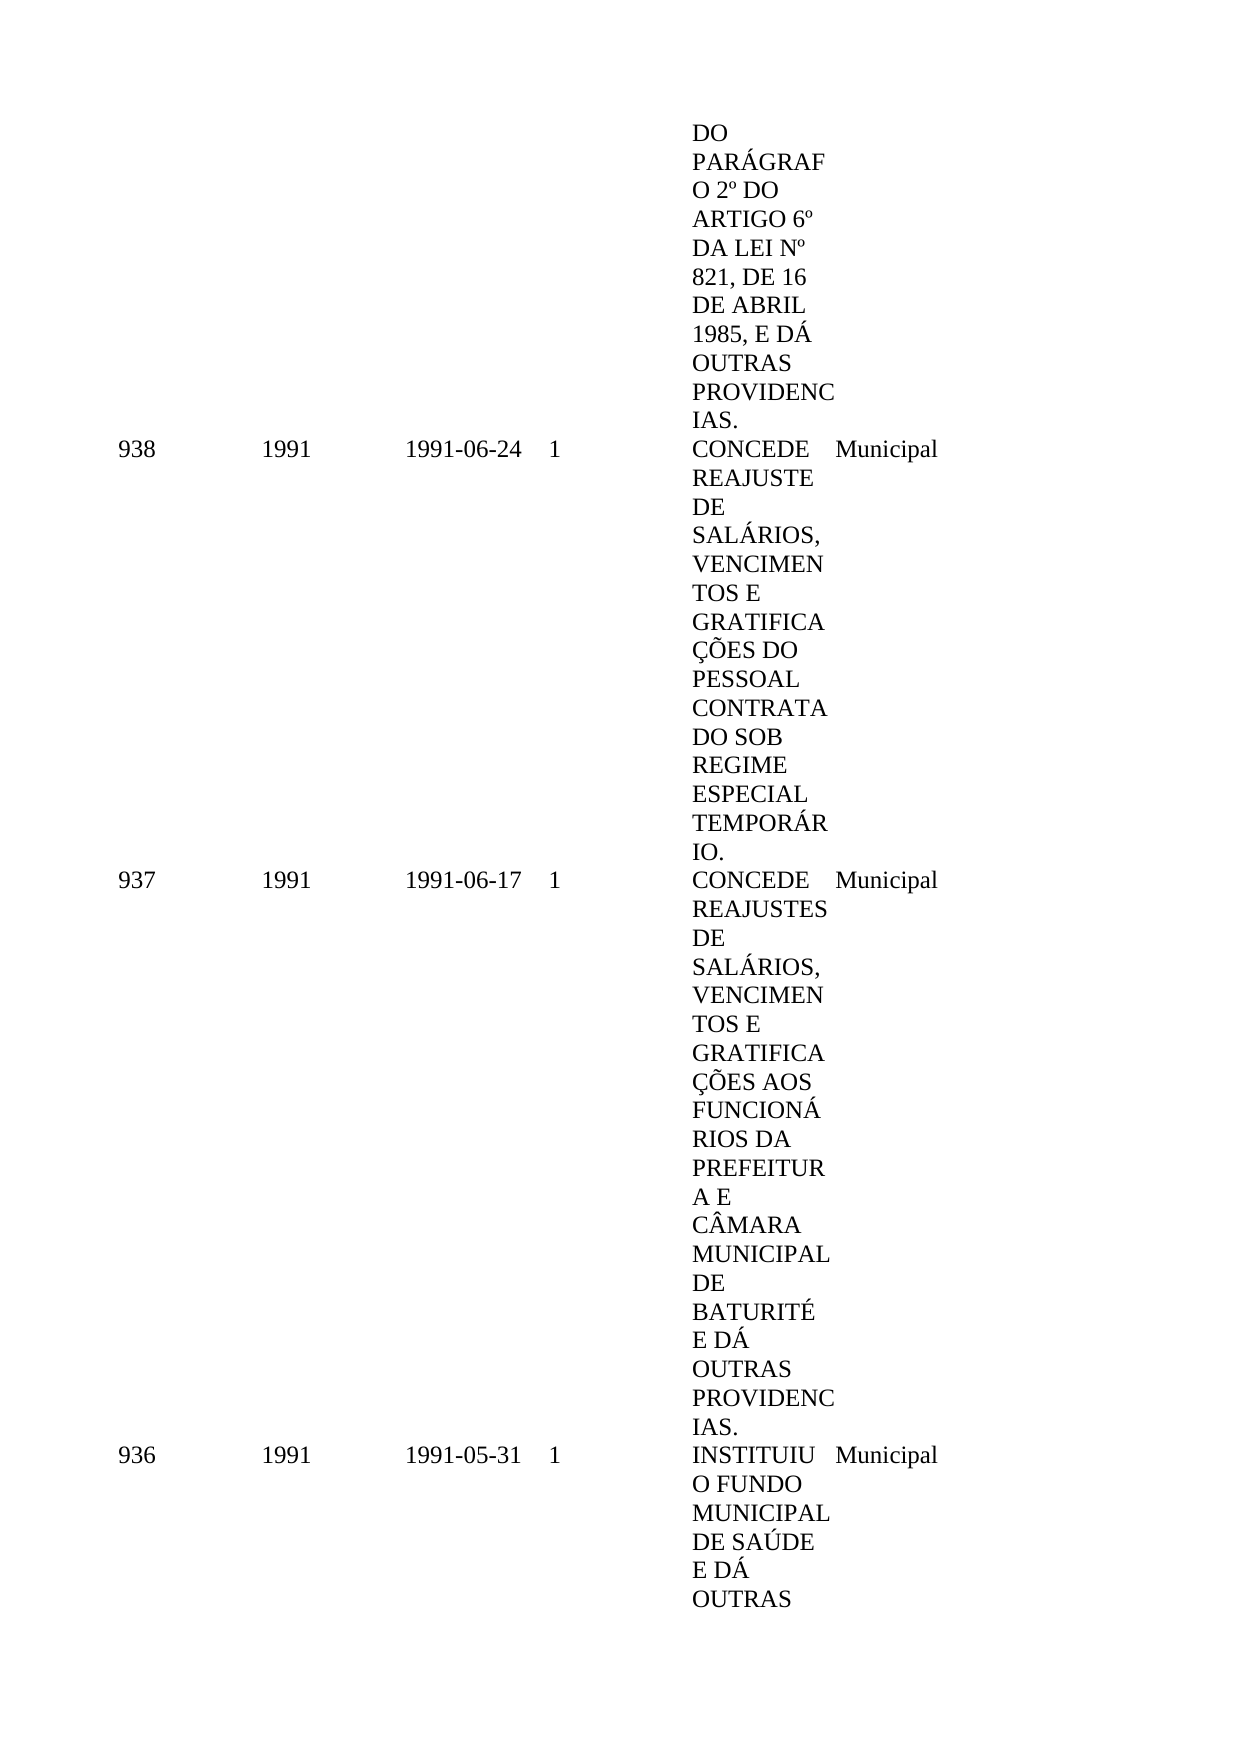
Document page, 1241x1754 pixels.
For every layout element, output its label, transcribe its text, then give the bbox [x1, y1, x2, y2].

table_cell [118, 118, 261, 434]
table_cell [979, 866, 1122, 1441]
table_cell CONCEDE REAJUSTE DE SALÁRIOS, VENCIMENTOS E GRATIFICAÇÕES DO PESSOAL CONTRATADO SOB REGIME ESPECIAL TEMPORÁRIO. [692, 434, 835, 866]
table_cell 1 [548, 1441, 692, 1613]
table_cell 1 [548, 434, 692, 866]
table_cell 1991 [261, 866, 405, 1441]
table_cell [261, 118, 405, 434]
table_cell CONCEDE REAJUSTES DE SALÁRIOS,VENCIMENTOS E GRATIFICAÇÕES AOS FUNCIONÁRIOS DA PREFEITURA E CÂMARA MUNICIPAL DE BATURITÉ E DÁ OUTRAS PROVIDENCIAS. [692, 866, 835, 1441]
table_cell 1991 [261, 434, 405, 866]
table_cell 936 [118, 1441, 261, 1613]
table_cell 1991-05-31 [405, 1441, 548, 1613]
table_cell 937 [118, 866, 261, 1441]
table_cell [405, 118, 548, 434]
table_cell Municipal [835, 1441, 979, 1613]
table_cell Municipal [835, 434, 979, 866]
table_cell [979, 1441, 1122, 1613]
table_cell 1991 [261, 1441, 405, 1613]
table_cell [548, 118, 692, 434]
table_cell [979, 434, 1122, 866]
table_cell 1 [548, 866, 692, 1441]
table_cell [835, 118, 979, 434]
table_cell DO PARÁGRAFO 2º DO ARTIGO 6º DA LEI Nº 821, DE 16 DE ABRIL 1985, E DÁ OUTRAS PROVIDENCIAS. [692, 118, 835, 434]
table_cell INSTITUIU O FUNDO MUNICIPAL DE SAÚDE E DÁ OUTRAS [692, 1441, 835, 1613]
table_cell 938 [118, 434, 261, 866]
table_cell Municipal [835, 866, 979, 1441]
table_cell [979, 118, 1122, 434]
table_cell 1991-06-24 [405, 434, 548, 866]
table_cell 1991-06-17 [405, 866, 548, 1441]
